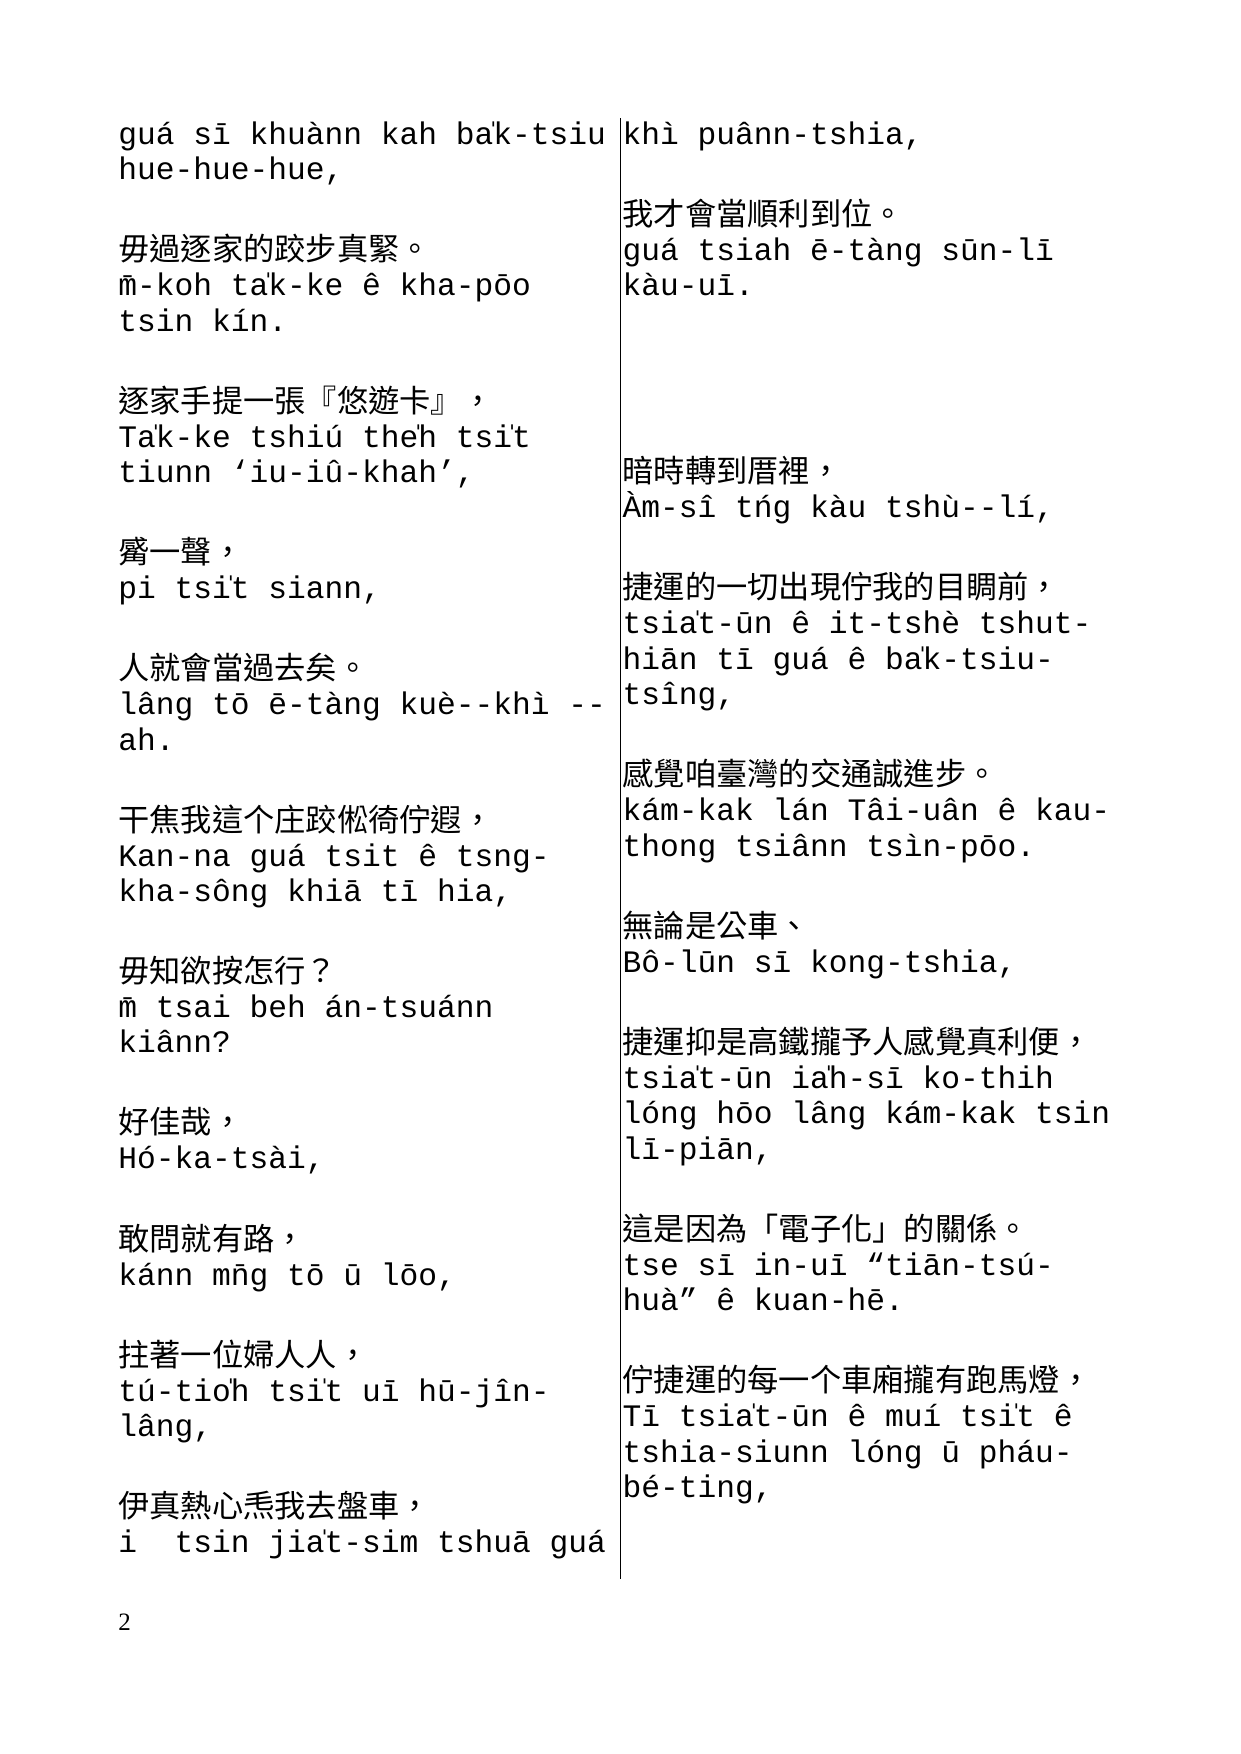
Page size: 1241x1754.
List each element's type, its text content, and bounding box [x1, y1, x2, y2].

text guá tsiah ē-tàng sūn-lī kàu-uī. [622, 234, 1122, 305]
text 毋知欲按怎行？ [118, 946, 618, 991]
text kánn mn̄g tō ū lōo, [118, 1259, 618, 1294]
text m̄-koh ta̍k-ke ê kha-pōo tsin kín. [118, 269, 618, 340]
text khì puânn-tshia, [622, 118, 1122, 153]
text 我才會當順利到位。 [622, 189, 1122, 234]
text pi tsi̍t siann, [118, 572, 618, 608]
text 捷運抑是高鐵攏予人感覺真利便， [622, 1017, 1122, 1062]
text 伊真熱心𤆬我去盤車， [118, 1481, 618, 1526]
text 感覺咱臺灣的交通誠進步。 [622, 749, 1122, 795]
text 好佳哉， [118, 1098, 618, 1143]
text kám-kak lán Tâi-uân ê kau-thong tsiânn tsìn-pōo. [622, 795, 1122, 866]
text 無論是公車、 [622, 901, 1122, 946]
text 佇捷運的每一个車廂攏有跑馬燈， [622, 1355, 1122, 1401]
text 人就會當過去矣。 [118, 643, 618, 688]
text Bô-lūn sī kong-tshia, [622, 946, 1122, 982]
text Kan-na guá tsit ê tsng-kha-sông khiā tī hia, [118, 840, 618, 911]
text 這是因為「電子化」的關係。 [622, 1204, 1122, 1249]
text 暗時轉到厝裡， [622, 447, 1122, 492]
text tse sī in-uī “tiān-tsú-huà” ê kuan-hē. [622, 1249, 1122, 1320]
text tú-tio̍h tsi̍t uī hū-jîn-lâng, [118, 1375, 618, 1446]
text Hó-ka-tsài, [118, 1143, 618, 1178]
text Ta̍k-ke tshiú the̍h tsi̍t tiunn ‘iu-iû-khah’, [118, 421, 618, 492]
text tsia̍t-ūn ia̍h-sī ko-thih lóng hōo lâng kám-kak tsin lī-piān, [622, 1062, 1122, 1168]
text Tī tsia̍t-ūn ê muí tsi̍t ê tshia-siunn lóng ū pháu-bé-ting, [622, 1401, 1122, 1507]
text 敢問就有路， [118, 1214, 618, 1259]
text 毋過逐家的跤步真緊。 [118, 224, 618, 269]
text 拄著一位婦人人， [118, 1330, 618, 1375]
text guá sī khuànn kah ba̍k-tsiu hue-hue-hue, [118, 118, 618, 189]
text lâng tō ē-tàng kuè--khì --ah. [118, 688, 618, 759]
text m̄ tsai beh án-tsuánn kiânn? [118, 991, 618, 1062]
text 逐家手提一張『悠遊卡』， [118, 376, 618, 421]
text i tsin jia̍t-sim tshuā guá [118, 1526, 618, 1562]
text tsia̍t-ūn ê it-tshè tshut-hiān tī guá ê ba̍k-tsiu-tsîng, [622, 608, 1122, 714]
text Àm-sî tńg kàu tshù--lí, [622, 492, 1122, 527]
text 觱一聲， [118, 527, 618, 572]
text 捷運的一切出現佇我的目睭前， [622, 563, 1122, 608]
text 干焦我這个庄跤倯徛佇遐， [118, 795, 618, 840]
